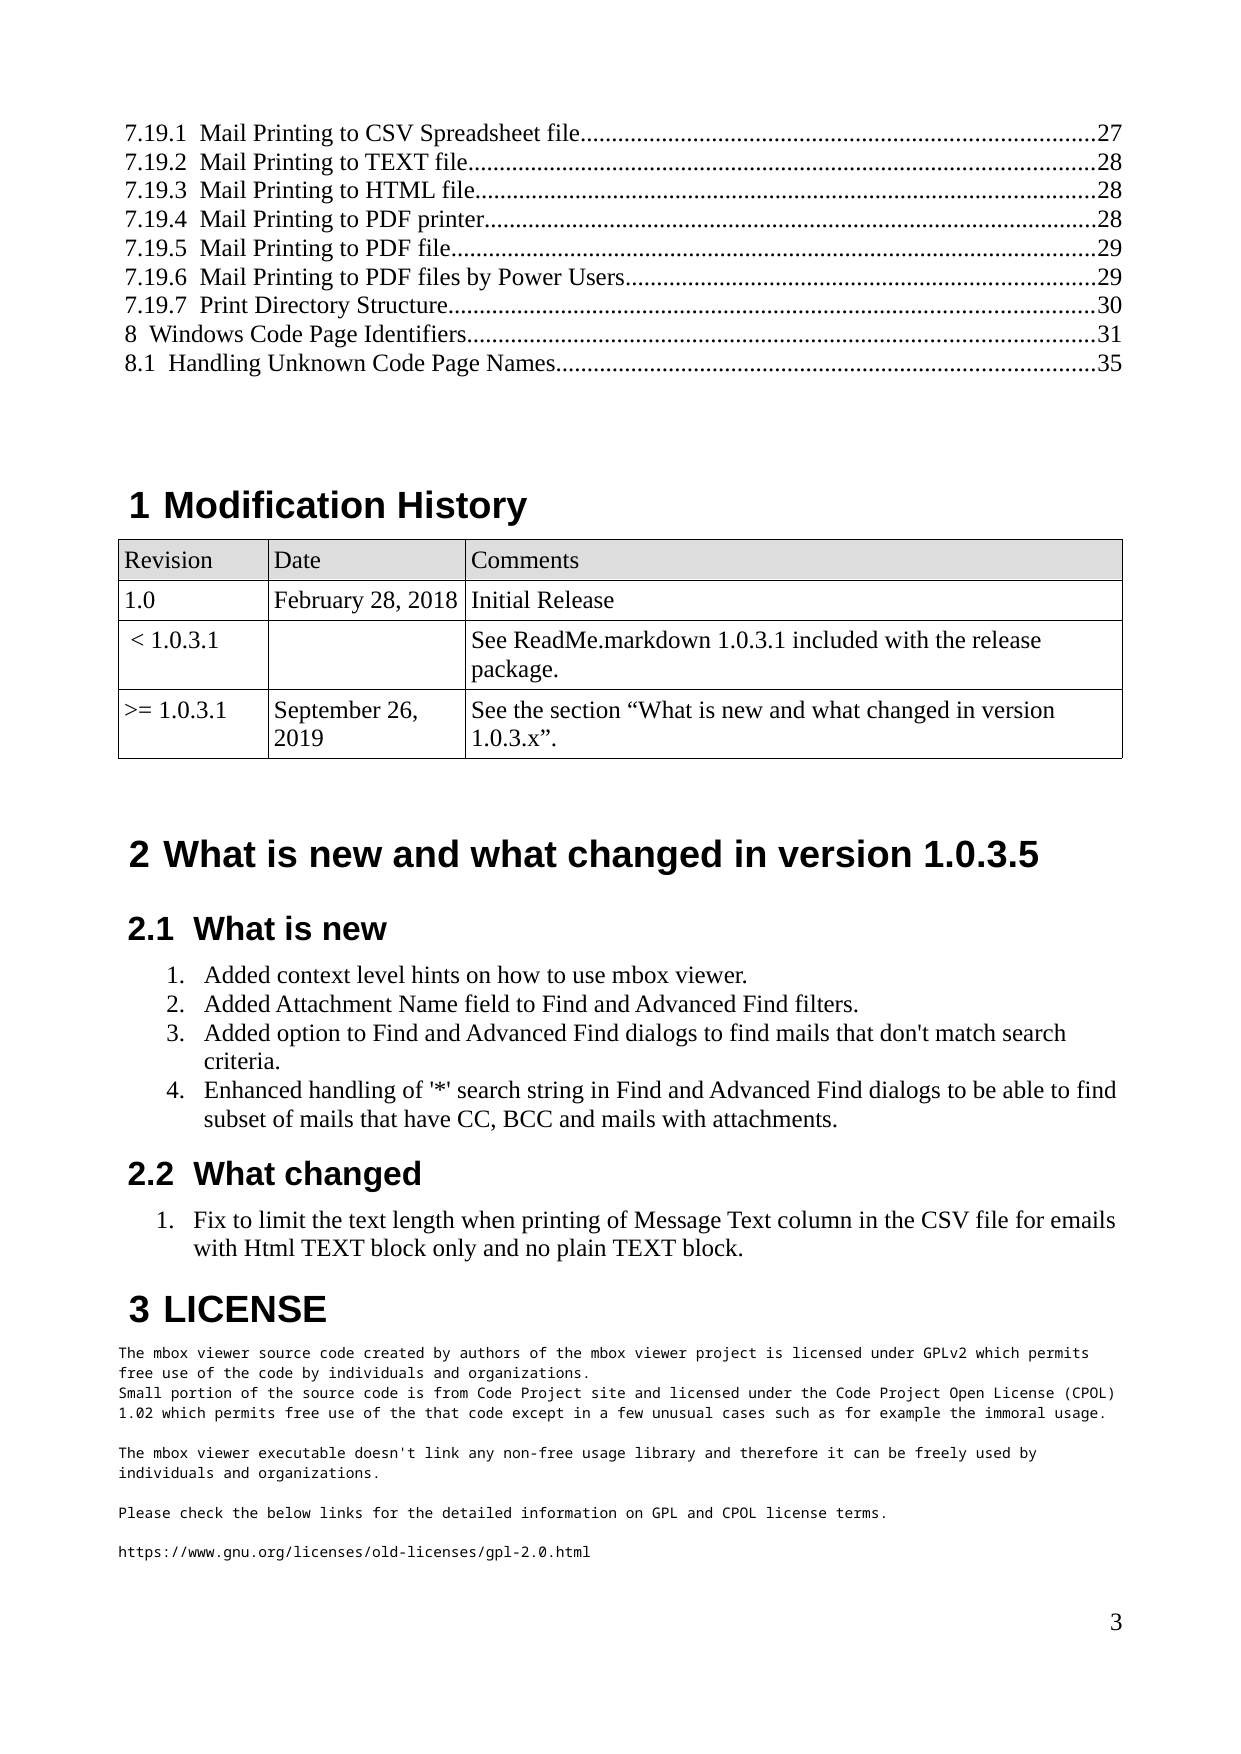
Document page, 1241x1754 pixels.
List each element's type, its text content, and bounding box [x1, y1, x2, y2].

text 7.19.6 Mail Printing to PDF files by Power Users 29 [118, 262, 1122, 291]
text 8 Windows Code Page Identifiers 31 [118, 319, 1122, 348]
list Fix to limit the text length when printing of Message Text column in the CSV file for emails with Html TEXT block only and no plain TEXT block. [156, 1205, 1122, 1262]
table_cell September 26, 2019 [269, 690, 465, 758]
subtitle What changed [118, 1153, 1122, 1192]
text 7.19.5 Mail Printing to PDF file 29 [118, 233, 1122, 262]
table_cell >= 1.0.3.1 [119, 690, 268, 758]
table_cell 1.0 [119, 581, 268, 620]
list Enhanced handling of '*' search string in Find and Advanced Find dialogs to be able to find subset of mails that have CC, BCC and mails with attachments. [166, 1075, 1122, 1133]
subtitle What is new [118, 909, 1122, 948]
text 7.19.1 Mail Printing to CSV Spreadsheet file 27 [118, 118, 1122, 147]
text 7.19.4 Mail Printing to PDF printer 28 [118, 204, 1122, 233]
table_cell [269, 621, 465, 689]
table_cell February 28, 2018 [269, 581, 465, 620]
text Please check the below links for the detailed information on GPL and CPOL license terms. [118, 1502, 1122, 1522]
subtitle Modification History [118, 483, 1122, 527]
list Added context level hints on how to use mbox viewer. [166, 960, 1122, 989]
list Added Attachment Name field to Find and Advanced Find filters. [166, 989, 1122, 1018]
list Added option to Find and Advanced Find dialogs to find mails that don't match search criteria. [166, 1018, 1122, 1075]
text https://www.gnu.org/licenses/old-licenses/gpl-2.0.html [118, 1542, 1122, 1562]
text 7.19.2 Mail Printing to TEXT file 28 [118, 147, 1122, 176]
table_cell See ReadMe.markdown 1.0.3.1 included with the release package. [466, 621, 1122, 689]
text Small portion of the source code is from Code Project site and licensed under the Code Project Open License (CPOL) 1.02 which permits free use of the that code except in a few unusual cases such as for example the immoral usage. [118, 1383, 1122, 1443]
text The mbox viewer source code created by authors of the mbox viewer project is licensed under GPLv2 which permits free use of the code by individuals and organizations. [118, 1343, 1122, 1383]
table_cell See the section “What is new and what changed in version 1.0.3.x”. [466, 690, 1122, 758]
table_header Revision [119, 540, 268, 579]
table_cell < 1.0.3.1 [119, 621, 268, 689]
table_cell Initial Release [466, 581, 1122, 620]
subtitle LICENSE [118, 1287, 1122, 1331]
text 7.19.7 Print Directory Structure 30 [118, 291, 1122, 319]
text 8.1 Handling Unknown Code Page Names 35 [118, 348, 1122, 377]
table_header Date [269, 540, 465, 579]
table_header Comments [466, 540, 1122, 579]
text 7.19.3 Mail Printing to HTML file 28 [118, 176, 1122, 204]
subtitle What is new and what changed in version 1.0.3.5 [118, 832, 1122, 876]
text The mbox viewer executable doesn't link any non-free usage library and therefore it can be freely used by individuals and organizations. [118, 1443, 1122, 1483]
